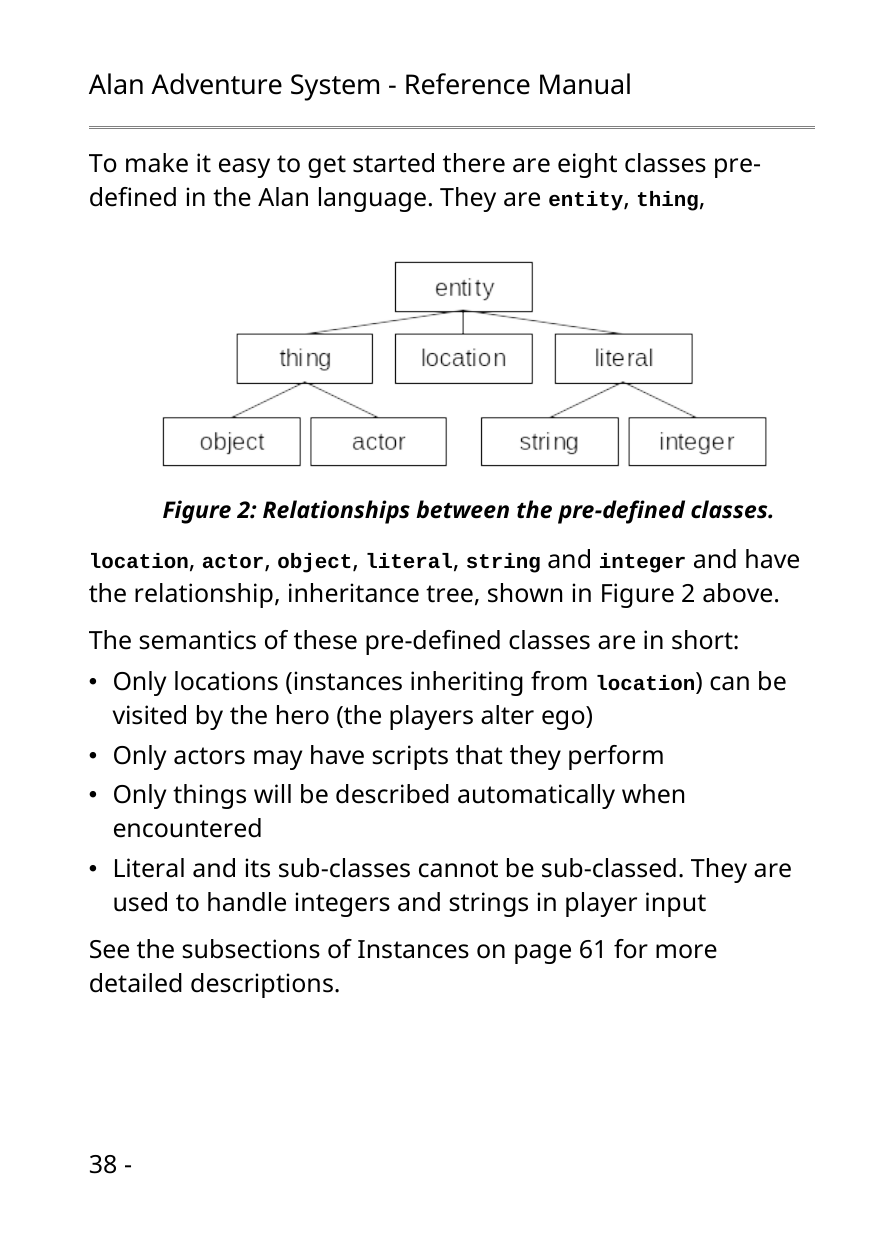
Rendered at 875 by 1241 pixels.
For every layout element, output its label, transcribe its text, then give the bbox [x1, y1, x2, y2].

list Only things will be described automatically when encountered [88, 777, 815, 845]
list Figure 2: Relationships between the pre-defined classes. [90, 226, 849, 525]
list Only locations (instances inheriting from location) can be visited by the hero (the players alter ego) [88, 664, 815, 732]
text To make it easy to get started there are eight classes pre-defined in the Alan language. They are entity, thing, location, actor, object, literal, string and integer and have the relationship, inheritance tree, shown in Figure 2 above. [88, 146, 815, 610]
text See the subsections of Instances on page 46 for more detailed descriptions. [88, 932, 815, 999]
list Only actors may have scripts that they perform [88, 738, 815, 772]
text The semantics of these pre-defined classes are in short: [88, 623, 815, 657]
list Literal and its sub-classes cannot be sub-classed. They are used to handle integers and strings in player input [88, 851, 815, 919]
